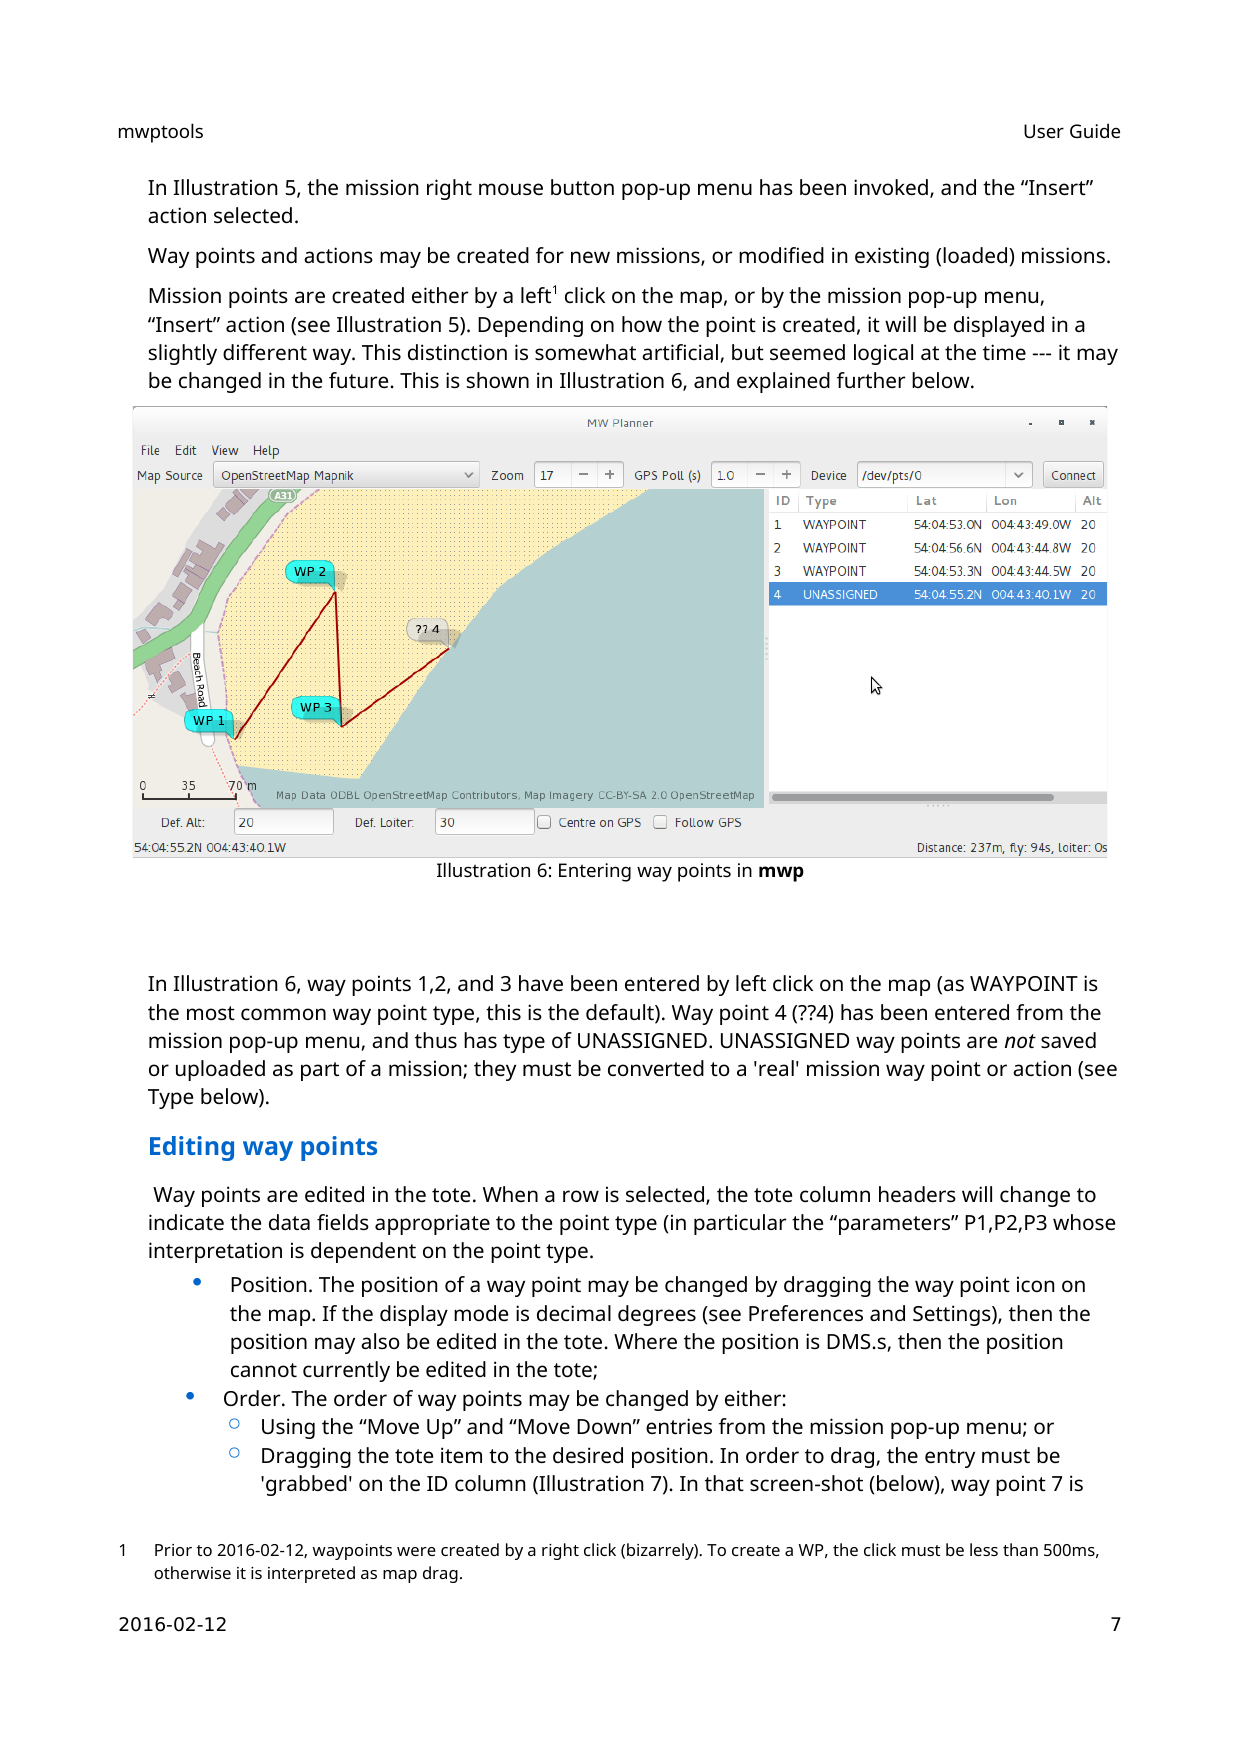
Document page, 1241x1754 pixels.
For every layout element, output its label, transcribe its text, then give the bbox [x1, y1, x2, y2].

text Illustration 6: Entering way points in mwp [133, 858, 1107, 883]
text Mission points are created either by a left click on the map, or by the mission pop-up menu, “Insert” action (see Illustration 5). Depending on how the point is created, it will be displayed in a slightly different way. This distinction is somewhat artificial, but seemed logical at the time --- it may be changed in the future. This is shown in Illustration 6, and explained further below. [148, 282, 1122, 394]
list Position. The position of a way point may be changed by dragging the way point icon on the map. If the display mode is decimal degrees (see Preferences and Settings), then the position may also be edited in the tote. Where the position is DMS.s, then the position cannot currently be edited in the tote; [192, 1271, 1122, 1384]
text Way points are edited in the tote. When a row is selected, the tote column headers will change to indicate the data fields appropriate to the point type (in particular the “parameters” P1,P2,P3 whose interpretation is dependent on the point type. [148, 1180, 1122, 1265]
list Using the “Move Up” and “Move Down” entries from the mission pop-up menu; or [223, 1412, 1122, 1441]
text Prior to 2016-02-12, waypoints were created by a right click (bizarrely). To create a WP, the click must be less than 500ms, otherwise it is interpreted as map drag. [118, 1538, 1122, 1584]
text In Illustration 5, the mission right mouse button pop-up menu has been invoked, and the “Insert” action selected. [148, 173, 1122, 229]
list Order. The order of way points may be changed by either: [185, 1384, 1122, 1412]
list Dragging the tote item to the desired position. In order to drag, the entry must be 'grabbed' on the ID column (Illustration 7). In that screen-shot (below), way point 7 is [223, 1441, 1122, 1498]
text In Illustration 6, way points 1,2, and 3 have been entered by left click on the map (as WAYPOINT is the most common way point type, this is the default). Way point 4 (??4) has been entered from the mission pop-up menu, and thus has type of UNASSIGNED. UNASSIGNED way points are not saved or uploaded as part of a mission; they must be converted to a 'real' mission way point or action (see Type below). [148, 969, 1122, 1111]
text Way points and actions may be created for new missions, or modified in existing (loaded) missions. [148, 241, 1122, 270]
subtitle Editing way points [148, 1128, 1122, 1162]
picture [132, 406, 1108, 858]
